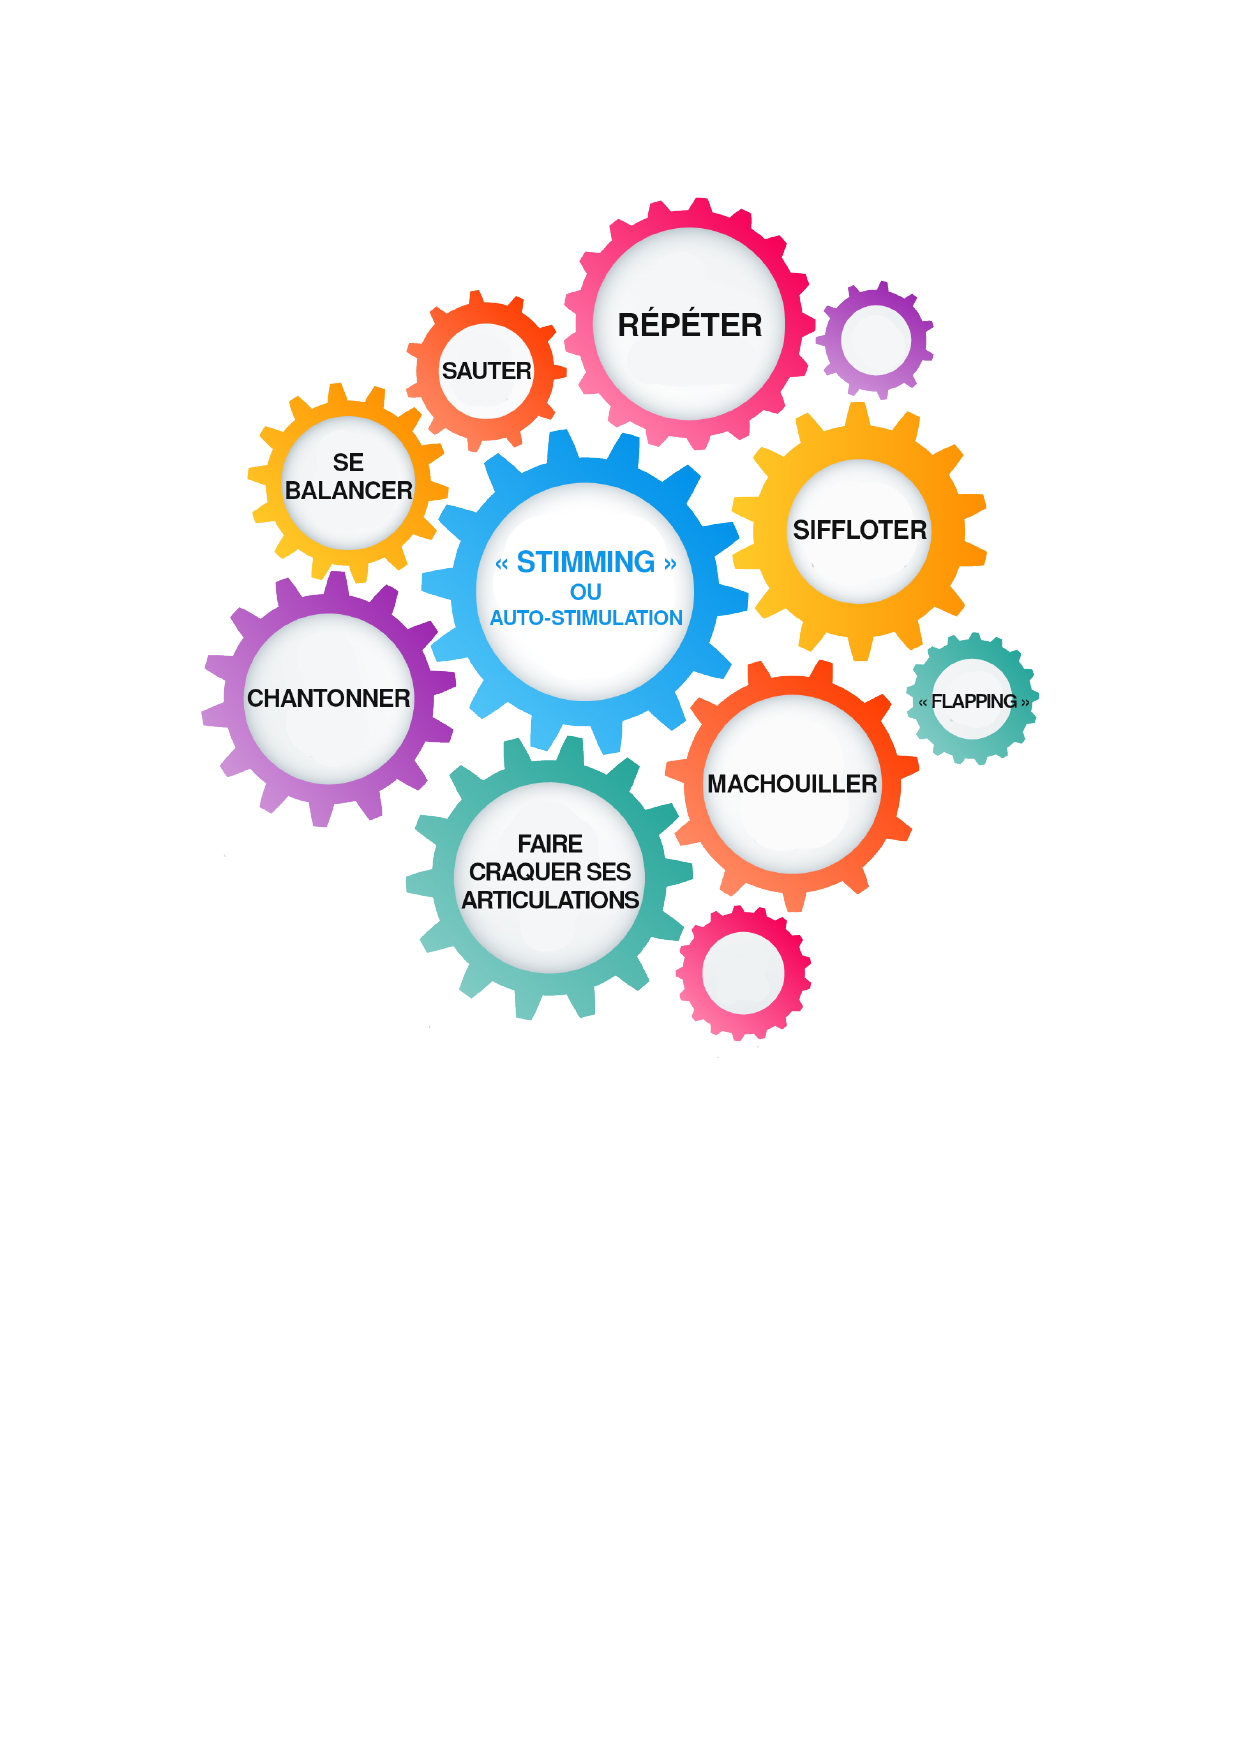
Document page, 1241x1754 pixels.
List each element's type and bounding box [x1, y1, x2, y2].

picture [88, 59, 1152, 1123]
